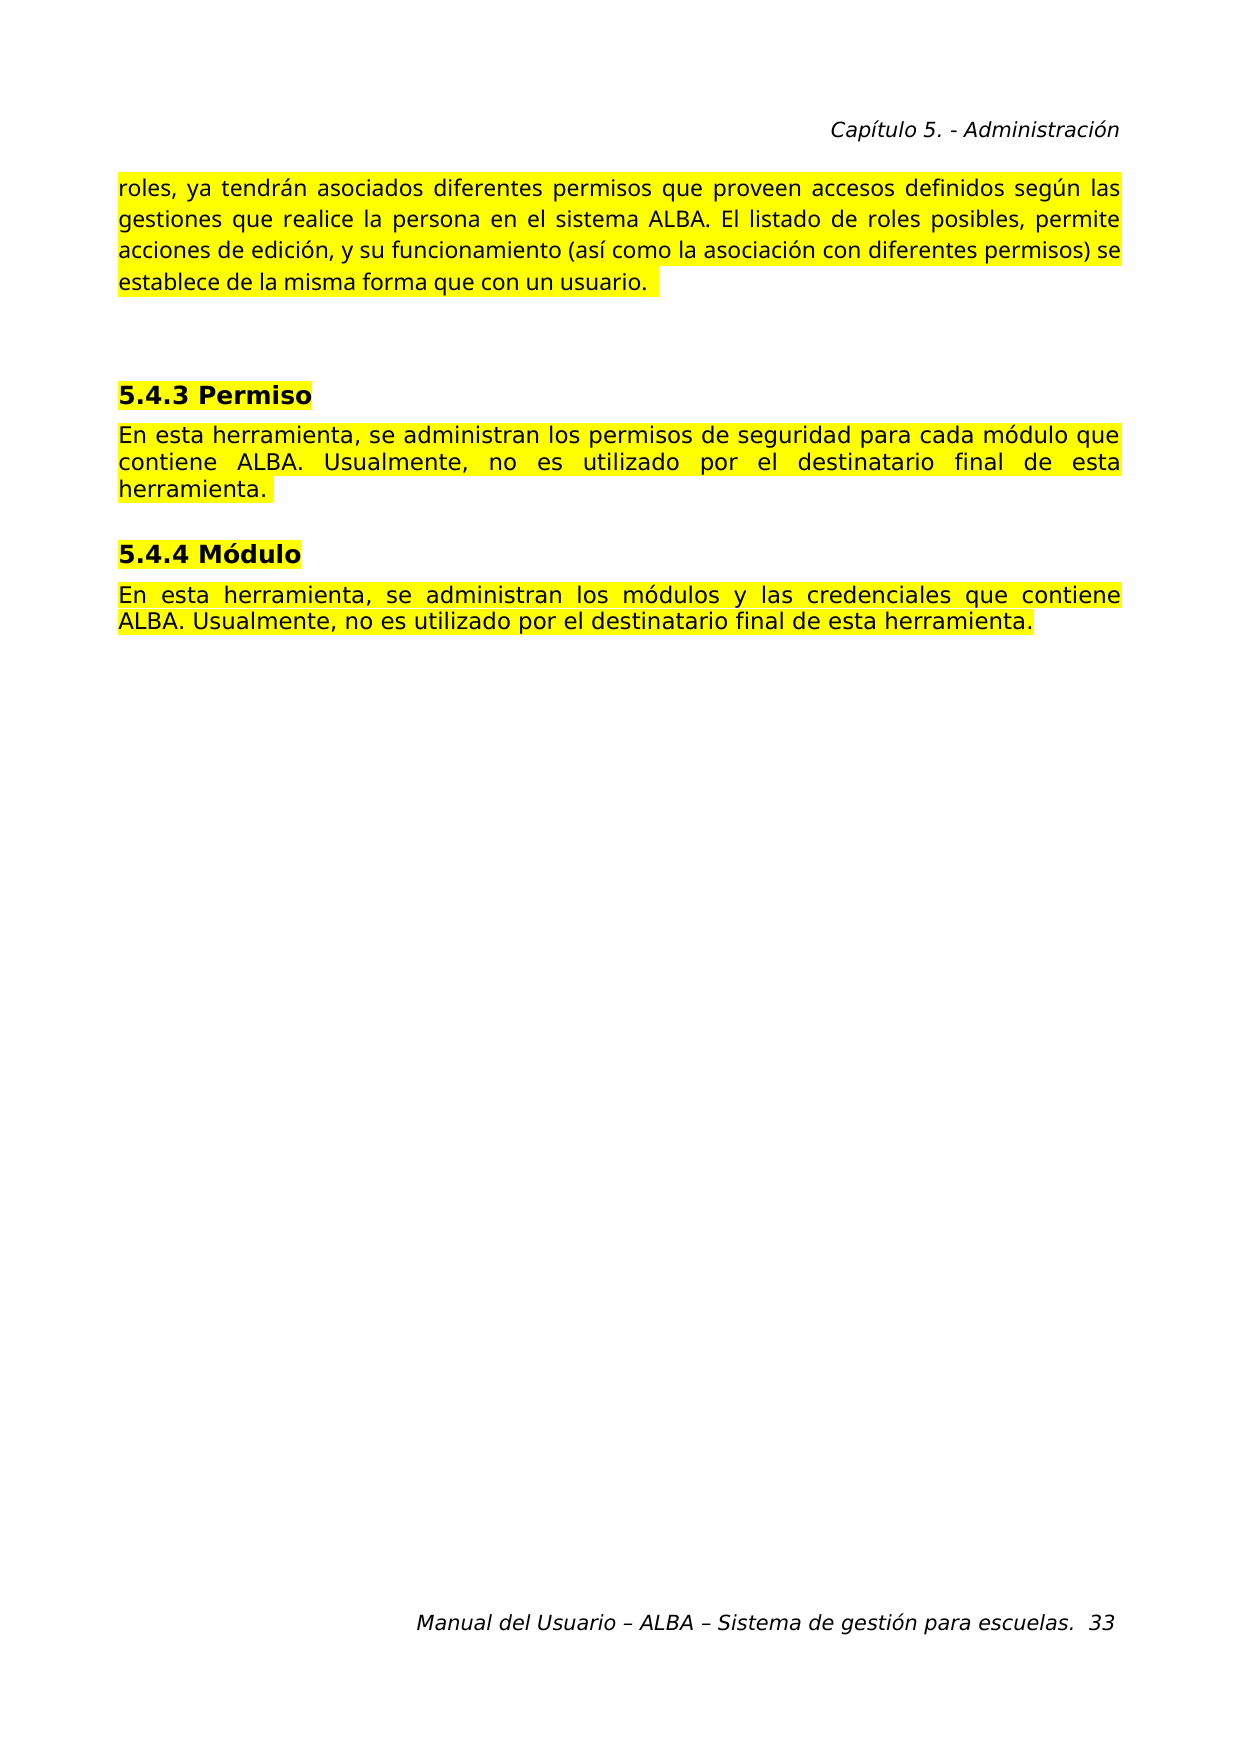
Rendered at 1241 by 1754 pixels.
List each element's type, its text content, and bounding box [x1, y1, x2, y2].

subtitle 5.4.4 Módulo [118, 540, 1122, 569]
subtitle 5.4.3 Permiso [118, 381, 1122, 410]
text En esta herramienta, se administran los módulos y las credenciales que contiene ALBA. Usualmente, no es utilizado por el destinatario final de esta herramienta. [118, 582, 1122, 635]
text roles, ya tendrán asociados diferentes permisos que proveen accesos definidos según las gestiones que realice la persona en el sistema ALBA. El listado de roles posibles, permite acciones de edición, y su funcionamiento (así como la asociación con diferentes permisos) se establece de la misma forma que con un usuario. [118, 172, 1122, 297]
text En esta herramienta, se administran los permisos de seguridad para cada módulo que contiene ALBA. Usualmente, no es utilizado por el destinatario final de esta herramienta. [118, 423, 1122, 503]
